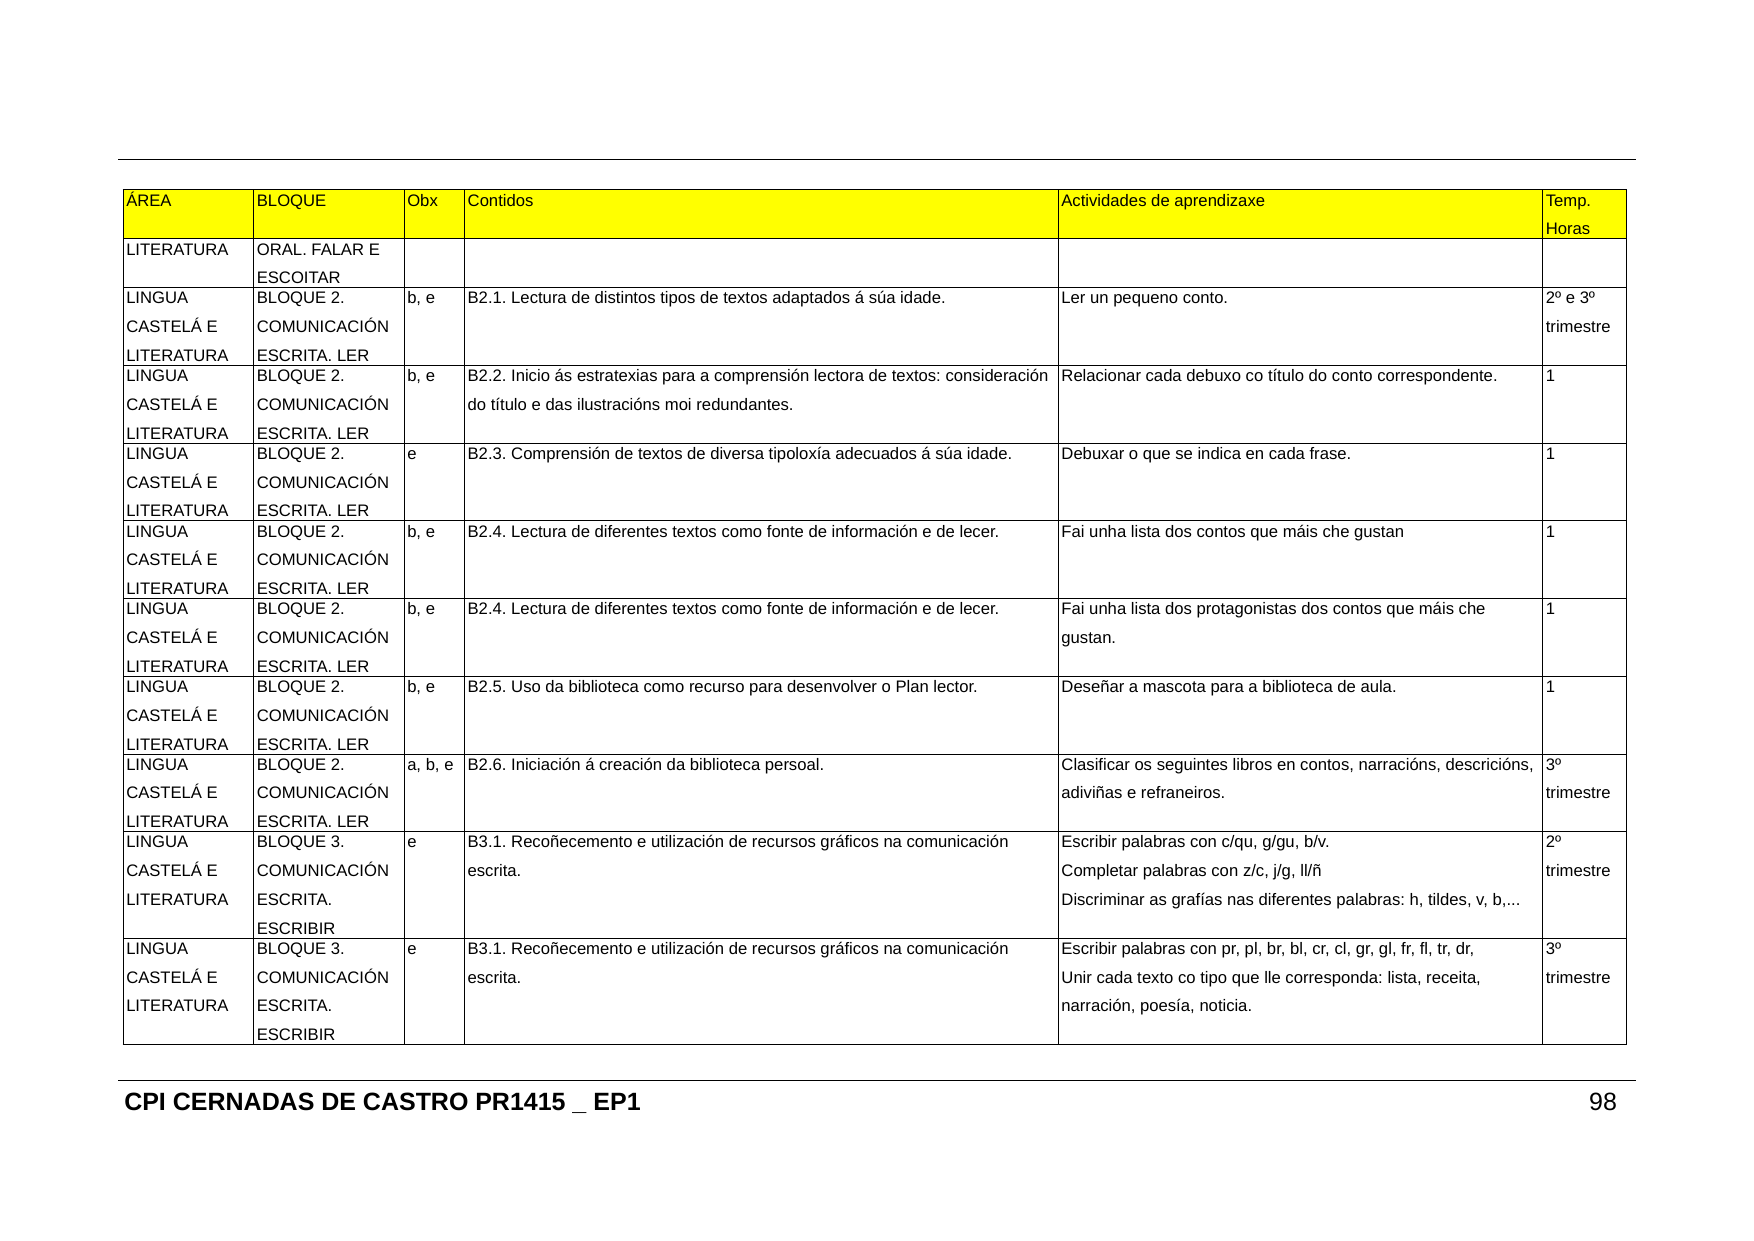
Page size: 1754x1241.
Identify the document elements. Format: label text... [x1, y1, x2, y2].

table_cell [465, 239, 1058, 287]
table_cell B2.4. Lectura de diferentes textos como fonte de información e de lecer. [465, 599, 1058, 676]
table_cell 3º trimestre [1543, 939, 1626, 1044]
table_cell [1543, 239, 1626, 287]
table_cell LINGUA CASTELÁ E LITERATURA [124, 444, 253, 520]
table_cell B2.1. Lectura de distintos tipos de textos adaptados á súa idade. [465, 288, 1058, 365]
table_cell LINGUA CASTELÁ E LITERATURA [124, 755, 253, 831]
table_cell BLOQUE 2. COMUNICACIÓN ESCRITA. LER [254, 599, 404, 676]
table_header Contidos [465, 190, 1058, 238]
table_cell [405, 239, 464, 287]
table_header BLOQUE [254, 190, 404, 238]
table_cell 1 [1543, 444, 1626, 520]
table_cell 2º trimestre [1543, 832, 1626, 938]
table_header Temp. Horas [1543, 190, 1626, 238]
table_cell [1059, 239, 1542, 287]
table_cell B3.1. Recoñecemento e utilización de recursos gráficos na comunicación escrita. [465, 832, 1058, 938]
table_cell B2.4. Lectura de diferentes textos como fonte de información e de lecer. [465, 521, 1058, 598]
table_cell e [405, 444, 464, 520]
table_cell Relacionar cada debuxo co título do conto correspondente. [1059, 366, 1542, 443]
table_cell 1 [1543, 366, 1626, 443]
table_cell Escribir palabras con pr, pl, br, bl, cr, cl, gr, gl, fr, fl, tr, dr, Unir cada texto co tipo que lle corresponda: lista, receita, narración, poesía, noticia. [1059, 939, 1542, 1044]
table_cell Clasificar os seguintes libros en contos, narracións, descricións, adiviñas e refraneiros. [1059, 755, 1542, 831]
table_cell Deseñar a mascota para a biblioteca de aula. [1059, 677, 1542, 753]
table_cell B2.5. Uso da biblioteca como recurso para desenvolver o Plan lector. [465, 677, 1058, 753]
table_cell LITERATURA [124, 239, 253, 287]
table_cell e [405, 939, 464, 1044]
table_header Actividades de aprendizaxe [1059, 190, 1542, 238]
table_cell Fai unha lista dos contos que máis che gustan [1059, 521, 1542, 598]
table_cell b, e [405, 288, 464, 365]
table_cell BLOQUE 2. COMUNICACIÓN ESCRITA. LER [254, 521, 404, 598]
table_cell a, b, e [405, 755, 464, 831]
table_cell LINGUA CASTELÁ E LITERATURA [124, 832, 253, 938]
table_cell 1 [1543, 599, 1626, 676]
table_cell LINGUA CASTELÁ E LITERATURA [124, 939, 253, 1044]
table_cell b, e [405, 366, 464, 443]
table_cell BLOQUE 2. COMUNICACIÓN ESCRITA. LER [254, 677, 404, 753]
table_cell BLOQUE 3. COMUNICACIÓN ESCRITA. ESCRIBIR [254, 832, 404, 938]
table_cell 1 [1543, 677, 1626, 753]
table_cell BLOQUE 2. COMUNICACIÓN ESCRITA. LER [254, 366, 404, 443]
table_cell BLOQUE 3. COMUNICACIÓN ESCRITA. ESCRIBIR [254, 939, 404, 1044]
table_cell 1 [1543, 521, 1626, 598]
table_cell LINGUA CASTELÁ E LITERATURA [124, 366, 253, 443]
table_cell LINGUA CASTELÁ E LITERATURA [124, 521, 253, 598]
table_header ÁREA [124, 190, 253, 238]
table_cell LINGUA CASTELÁ E LITERATURA [124, 677, 253, 753]
table_cell B2.3. Comprensión de textos de diversa tipoloxía adecuados á súa idade. [465, 444, 1058, 520]
table_cell Fai unha lista dos protagonistas dos contos que máis che gustan. [1059, 599, 1542, 676]
table_cell e [405, 832, 464, 938]
table_cell B3.1. Recoñecemento e utilización de recursos gráficos na comunicación escrita. [465, 939, 1058, 1044]
table_cell Ler un pequeno conto. [1059, 288, 1542, 365]
table_cell 3º trimestre [1543, 755, 1626, 831]
table_cell 2º e 3º trimestre [1543, 288, 1626, 365]
table_cell B2.6. Iniciación á creación da biblioteca persoal. [465, 755, 1058, 831]
table_cell Debuxar o que se indica en cada frase. [1059, 444, 1542, 520]
table_cell b, e [405, 599, 464, 676]
table_cell B2.2. Inicio ás estratexias para a comprensión lectora de textos: consideración do título e das ilustracións moi redundantes. [465, 366, 1058, 443]
table_cell BLOQUE 2. COMUNICACIÓN ESCRITA. LER [254, 755, 404, 831]
table_cell LINGUA CASTELÁ E LITERATURA [124, 288, 253, 365]
table_header Obx [405, 190, 464, 238]
table_cell b, e [405, 677, 464, 753]
table_cell ORAL. FALAR E ESCOITAR [254, 239, 404, 287]
table_cell b, e [405, 521, 464, 598]
table_cell Escribir palabras con c/qu, g/gu, b/v. Completar palabras con z/c, j/g, ll/ñ Discriminar as grafías nas diferentes palabras: h, tildes, v, b,... [1059, 832, 1542, 938]
table_cell LINGUA CASTELÁ E LITERATURA [124, 599, 253, 676]
table_cell BLOQUE 2. COMUNICACIÓN ESCRITA. LER [254, 288, 404, 365]
table_cell BLOQUE 2. COMUNICACIÓN ESCRITA. LER [254, 444, 404, 520]
